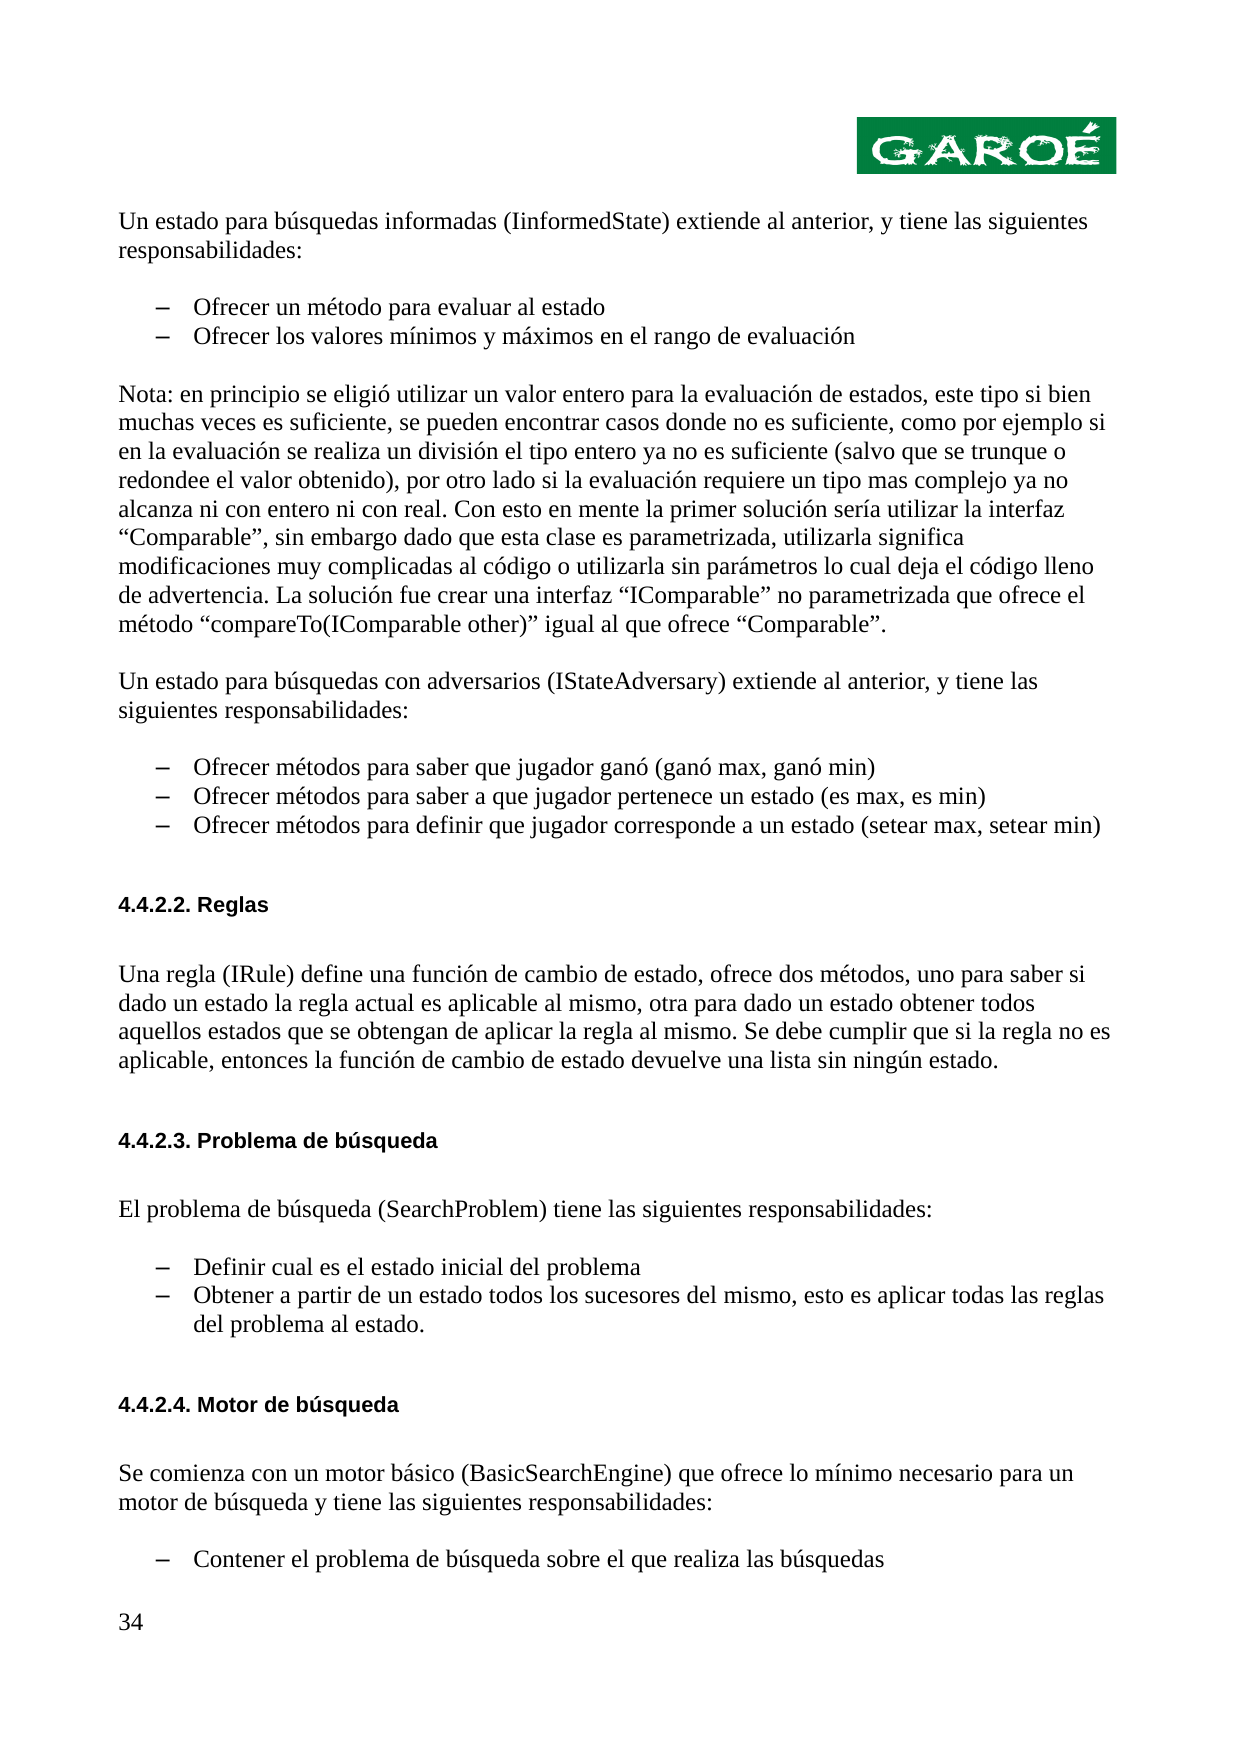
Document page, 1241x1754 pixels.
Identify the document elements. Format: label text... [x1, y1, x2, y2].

list Ofrecer métodos para saber que jugador ganó (ganó max, ganó min) [156, 752, 1122, 781]
list Ofrecer un método para evaluar al estado [156, 292, 1122, 321]
list Ofrecer métodos para definir que jugador corresponde a un estado (setear max, setear min) [156, 810, 1122, 839]
list Ofrecer los valores mínimos y máximos en el rango de evaluación [156, 321, 1122, 350]
list Contener el problema de búsqueda sobre el que realiza las búsquedas [156, 1544, 1122, 1573]
text Un estado para búsquedas con adversarios (IStateAdversary) extiende al anterior, y tiene las siguientes responsabilidades: [118, 666, 1122, 724]
text Un estado para búsquedas informadas (IinformedState) extiende al anterior, y tiene las siguientes responsabilidades: [118, 206, 1122, 264]
text Nota: en principio se eligió utilizar un valor entero para la evaluación de estados, este tipo si bien muchas veces es suficiente, se pueden encontrar casos donde no es suficiente, como por ejemplo si en la evaluación se realiza un división el tipo entero ya no es suficiente (salvo que se trunque o redondee el valor obtenido), por otro lado si la evaluación requiere un tipo mas complejo ya no alcanza ni con entero ni con real. Con esto en mente la primer solución sería utilizar la interfaz “Comparable”, sin embargo dado que esta clase es parametrizada, utilizarla significa modificaciones muy complicadas al código o utilizarla sin parámetros lo cual deja el código lleno de advertencia. La solución fue crear una interfaz “IComparable” no parametrizada que ofrece el método “compareTo(IComparable other)” igual al que ofrece “Comparable”. [118, 379, 1122, 637]
text El problema de búsqueda (SearchProblem) tiene las siguientes responsabilidades: [118, 1194, 1122, 1223]
text Se comienza con un motor básico (BasicSearchEngine) que ofrece lo mínimo necesario para un motor de búsqueda y tiene las siguientes responsabilidades: [118, 1458, 1122, 1516]
subtitle 4.4.2.2. Reglas [118, 892, 1122, 918]
text Una regla (IRule) define una función de cambio de estado, ofrece dos métodos, uno para saber si dado un estado la regla actual es aplicable al mismo, otra para dado un estado obtener todos aquellos estados que se obtengan de aplicar la regla al mismo. Se debe cumplir que si la regla no es aplicable, entonces la función de cambio de estado devuelve una lista sin ningún estado. [118, 959, 1122, 1074]
list Obtener a partir de un estado todos los sucesores del mismo, esto es aplicar todas las reglas del problema al estado. [156, 1280, 1122, 1338]
list Definir cual es el estado inicial del problema [156, 1252, 1122, 1280]
subtitle 4.4.2.4. Motor de búsqueda [118, 1392, 1122, 1417]
list Ofrecer métodos para saber a que jugador pertenece un estado (es max, es min) [156, 781, 1122, 810]
subtitle 4.4.2.3. Problema de búsqueda [118, 1128, 1122, 1153]
picture [856, 117, 1117, 174]
